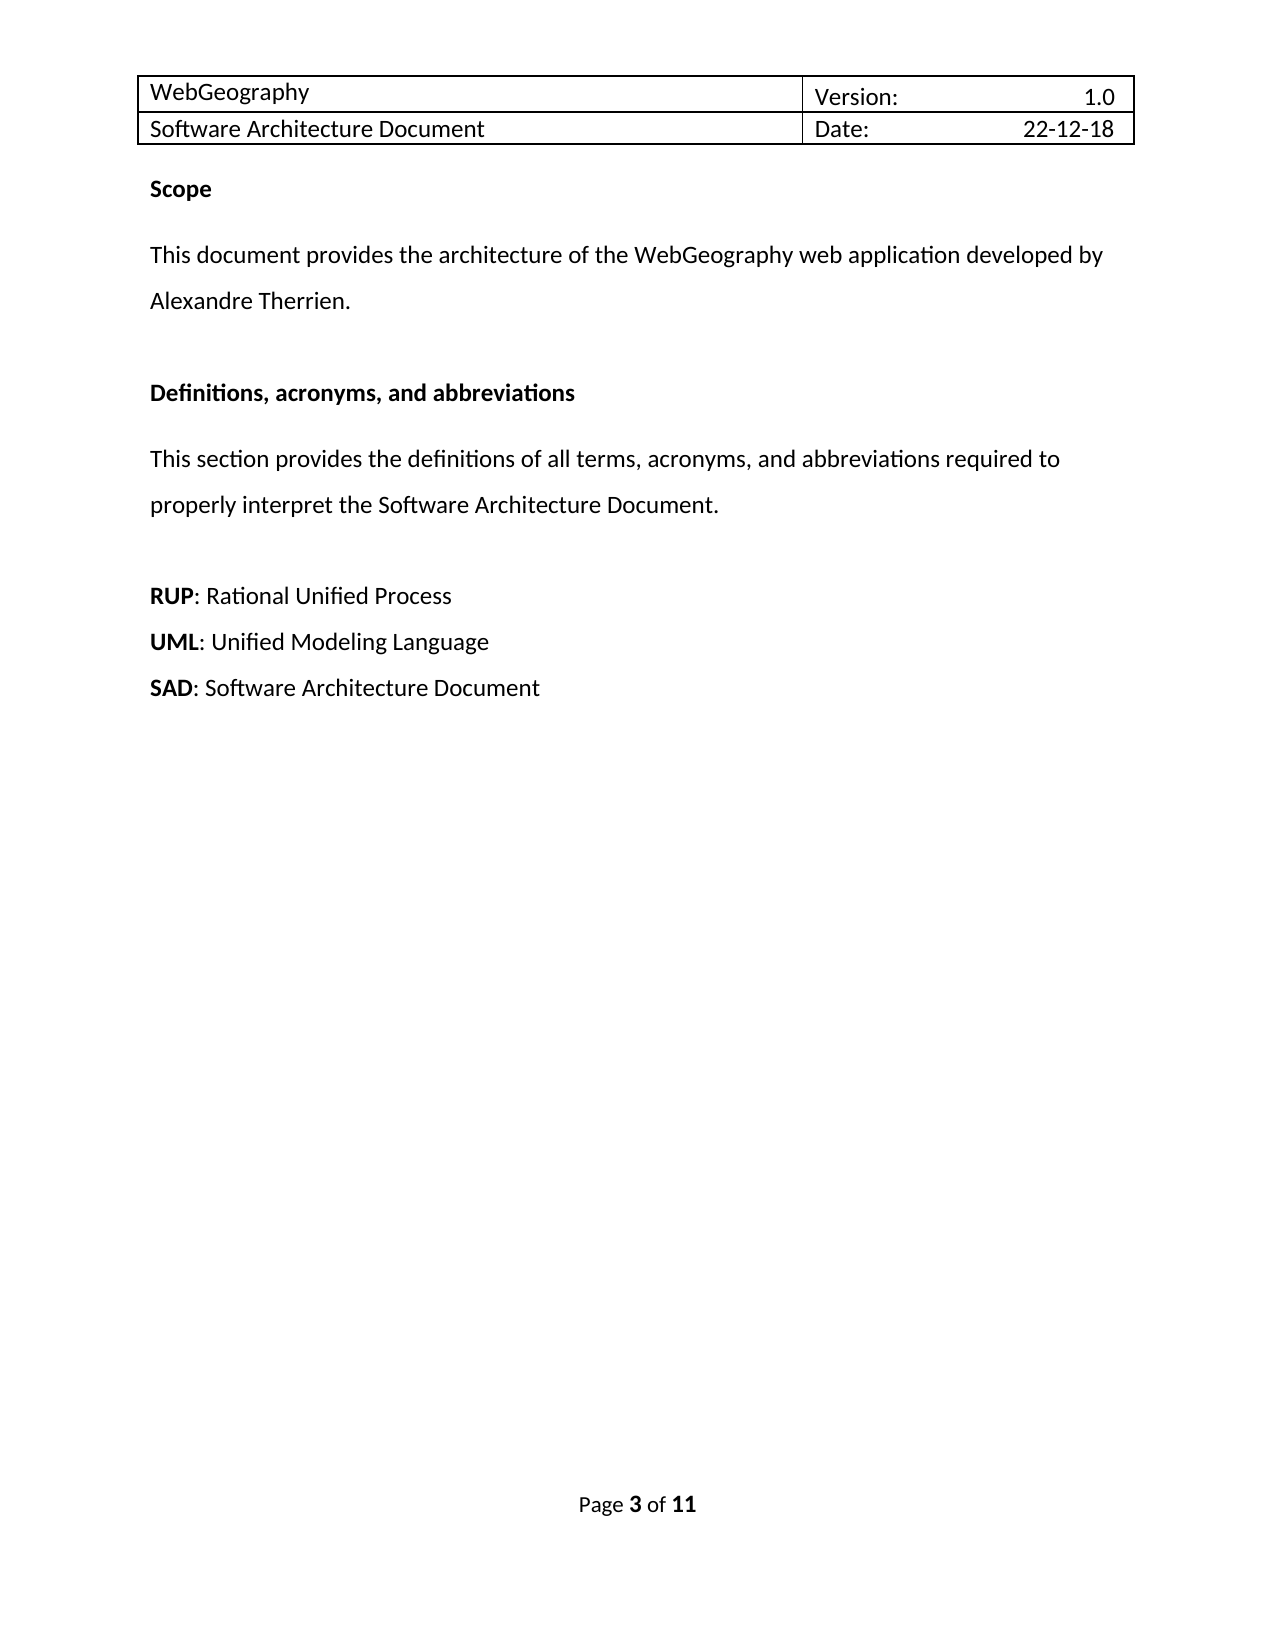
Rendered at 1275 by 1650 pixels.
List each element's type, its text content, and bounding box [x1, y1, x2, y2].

subtitle Definitions, acronyms, and abbreviations [150, 377, 1125, 407]
text This document provides the architecture of the WebGeography web application developed by Alexandre Therrien. [150, 239, 1125, 316]
text RUP: Rational Unified Process [150, 580, 1125, 611]
text This section provides the definitions of all terms, acronyms, and abbreviations required to properly interpret the Software Architecture Document. [150, 443, 1125, 519]
text UML: Unified Modeling Language [150, 626, 1125, 657]
text SAD: Software Architecture Document [150, 672, 1125, 702]
subtitle Scope [150, 173, 1125, 203]
